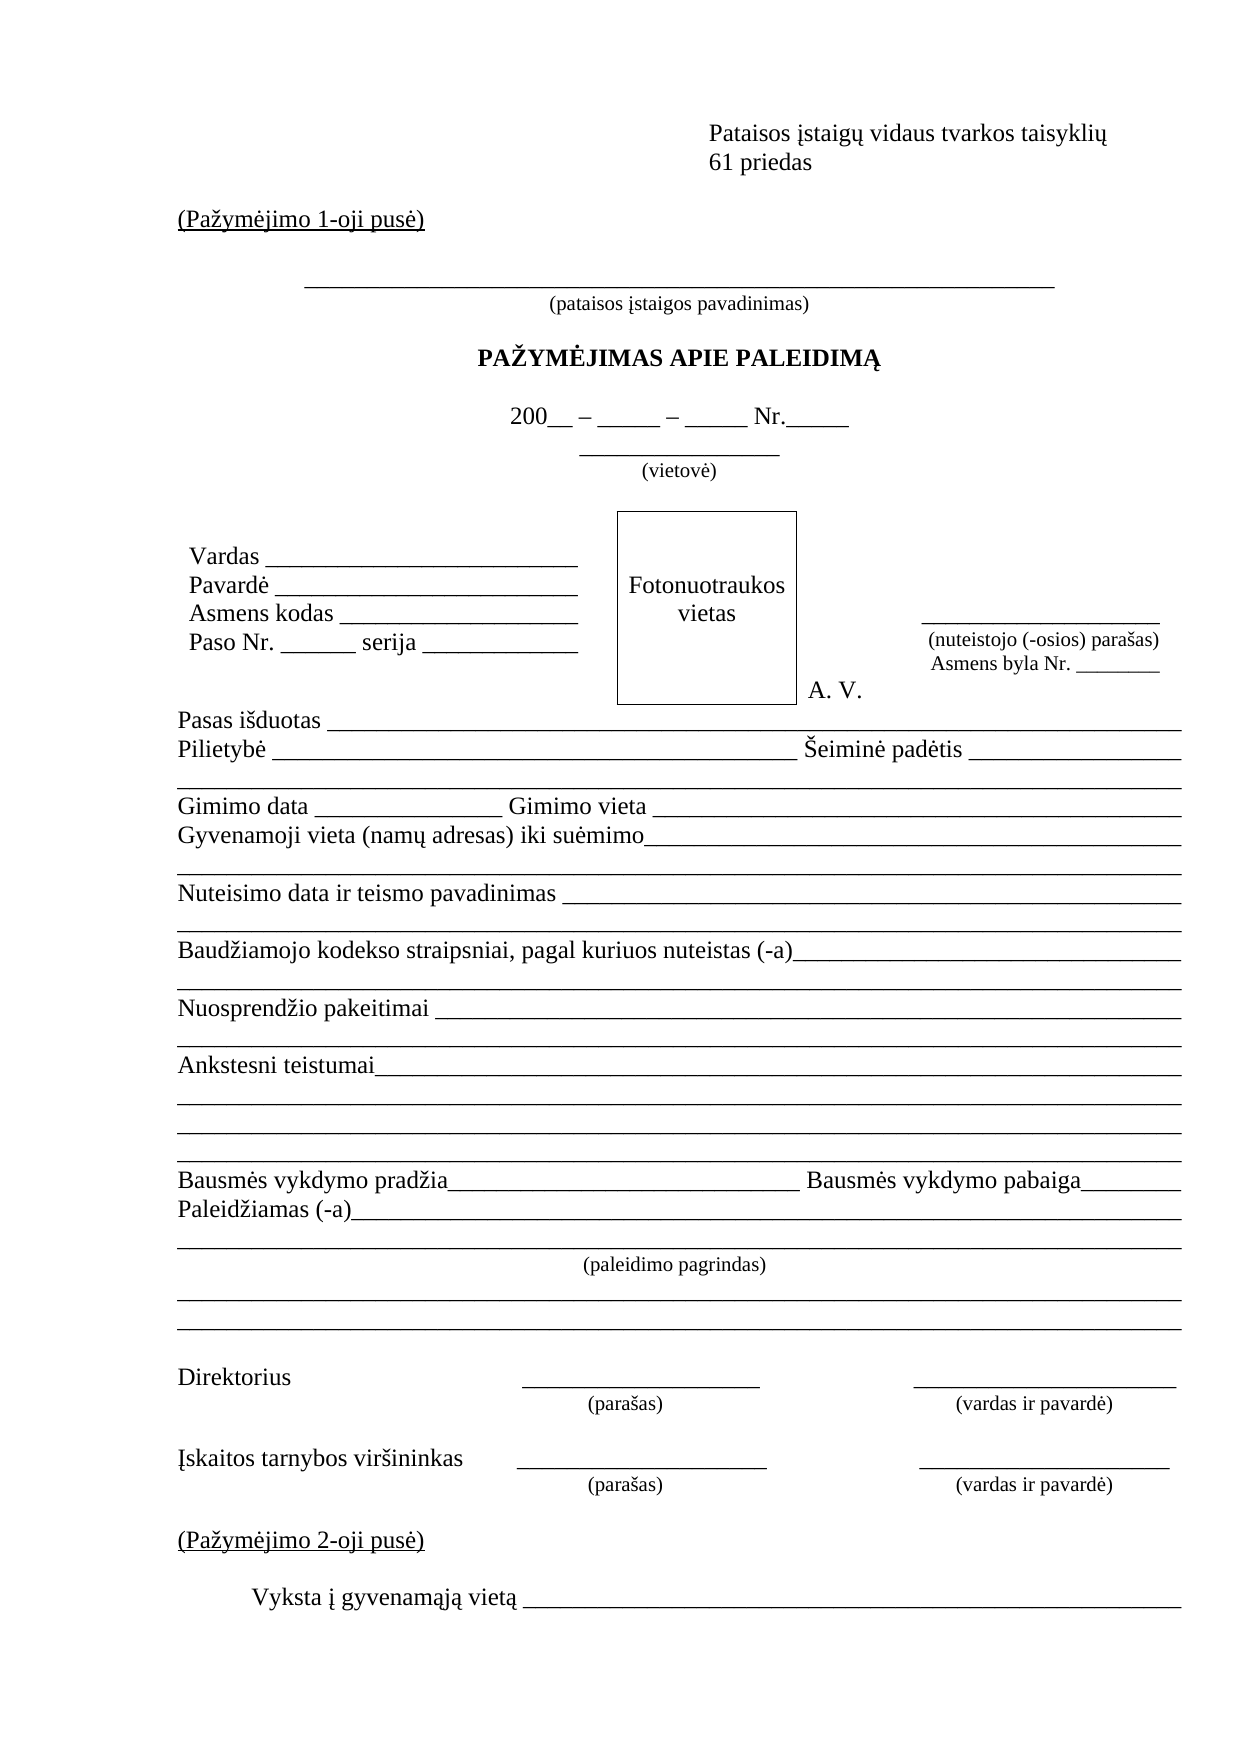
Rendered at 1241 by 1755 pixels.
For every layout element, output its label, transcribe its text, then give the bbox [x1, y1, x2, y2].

text Vyksta į gyvenamąją vietą [177, 1582, 1181, 1611]
text 200__ – _____ – _____ Nr._____ [177, 401, 1181, 430]
text Ankstesni teistumai [177, 1050, 1181, 1079]
text Pataisos įstaigų vidaus tvarkos taisyklių [709, 118, 1181, 147]
text ________________ [177, 430, 1181, 458]
text Baudžiamojo kodekso straipsniai, pagal kuriuos nuteistas (-a) [177, 935, 1181, 964]
text PAŽYMĖJIMAS APIE PALEIDIMĄ [177, 343, 1181, 372]
text Pasas išduotas [177, 705, 1181, 734]
text 61 priedas [177, 147, 1181, 176]
text (paleidimo pagrindas) [448, 1251, 1181, 1276]
text (parašas) (vardas ir pavardė) [177, 1472, 1181, 1496]
text ____________________________________________________________ [177, 262, 1181, 291]
text Direktorius ___________________ _____________________ [177, 1362, 1181, 1391]
text (pataisos įstaigos pavadinimas) [177, 291, 1181, 315]
text Pilietybė Šeiminė padėtis _________________ [177, 734, 1181, 763]
text Nuosprendžio pakeitimai [177, 993, 1181, 1021]
text (parašas) (vardas ir pavardė) [177, 1391, 1181, 1414]
text Bausmės vykdymo pradžia Bausmės vykdymo pabaiga________ [177, 1165, 1181, 1194]
text Nuteisimo data ir teismo pavadinimas [177, 878, 1181, 906]
text Paleidžiamas (-a) [177, 1194, 1181, 1248]
table_header Vardas Pavardė Asmens kodas Paso Nr. ______ serija [177, 511, 617, 704]
text Gyvenamoji vieta (namų adresas) iki suėmimo [177, 820, 1181, 849]
table_header Fotonuotraukos vietas [618, 512, 796, 704]
text (Pažymėjimo 1-oji pusė) [177, 204, 1181, 233]
table_header (nuteistojo (-osios) parašas) Asmens byla Nr. ________ A. V. [797, 511, 1171, 704]
text Gimimo data _______________ Gimimo vieta [177, 791, 1181, 820]
text (vietovė) [177, 458, 1181, 482]
text Įskaitos tarnybos viršininkas ___________________ ____________________ [177, 1443, 1181, 1472]
text (Pažymėjimo 2-oji pusė) [177, 1525, 1181, 1554]
